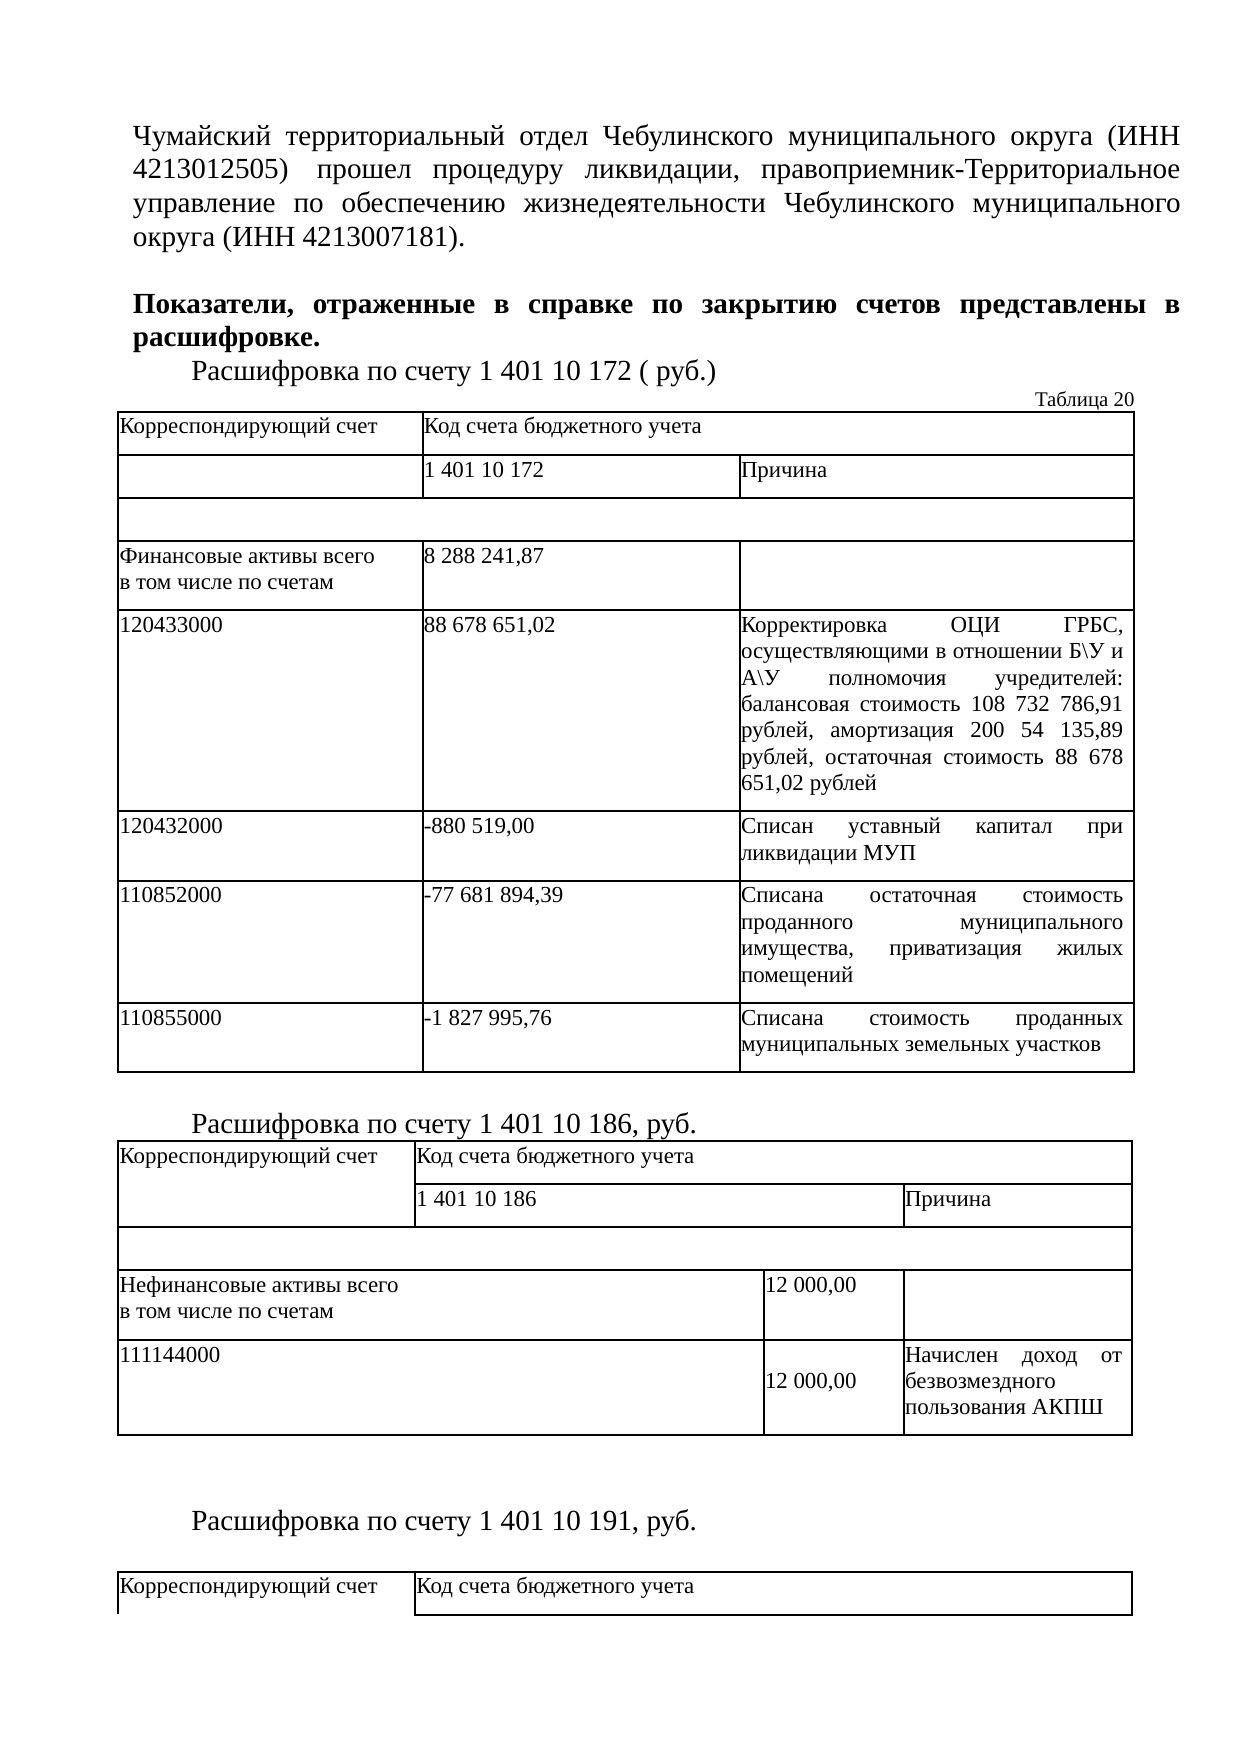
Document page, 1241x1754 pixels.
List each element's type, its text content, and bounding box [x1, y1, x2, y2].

table_header Корреспондирующий счет [119, 1142, 414, 1183]
text Расшифровка по счету 1 401 10 191, руб. [118, 1503, 1181, 1537]
table_cell Финансовые активы всего в том числе по счетам [119, 542, 422, 609]
table_cell 110855000 [119, 1004, 422, 1071]
table_cell -1 827 995,76 [424, 1004, 739, 1071]
table_cell Причина [905, 1185, 1131, 1226]
table_cell 111144000 [119, 1341, 763, 1434]
table_cell 8 288 241,87 [424, 542, 739, 609]
table_cell [905, 1271, 1131, 1338]
table_header Код счета бюджетного учета [424, 413, 1133, 453]
table_cell 88 678 651,02 [424, 611, 739, 810]
text Чумайский территориальный отдел Чебулинского муниципального округа (ИНН 4213012505) прошел процедуру ликвидации, правоприемник-Территориальное управление по обеспечению жизнедеятельности Чебулинского муниципального округа (ИНН 4213007181). [133, 118, 1181, 252]
text Расшифровка по счету 1 401 10 186, руб. [118, 1107, 1181, 1140]
table_cell 12 000,00 [765, 1271, 903, 1338]
table_cell Корректировка ОЦИ ГРБС, осуществляющими в отношении Б\У и А\У полномочия учредителей: балансовая стоимость 108 732 786,91 рублей, амортизация 200 54 135,89 рублей, остаточная стоимость 88 678 651,02 рублей [741, 611, 1133, 810]
table_cell -77 681 894,39 [424, 882, 739, 1002]
text Расшифровка по счету 1 401 10 172 ( руб.) [118, 353, 1181, 386]
table_header Код счета бюджетного учета [416, 1142, 1131, 1183]
table_cell 110852000 [119, 882, 422, 1002]
table_header Корреспондирующий счет [119, 1573, 414, 1613]
table_header Код счета бюджетного учета [416, 1573, 1131, 1613]
table_cell Списана остаточная стоимость проданного муниципального имущества, приватизация жилых помещений [741, 882, 1133, 1002]
table_cell Списана стоимость проданных муниципальных земельных участков [741, 1004, 1133, 1071]
table_cell Списан уставный капитал при ликвидации МУП [741, 812, 1133, 879]
table_cell 1 401 10 172 [424, 456, 739, 497]
table_cell -880 519,00 [424, 812, 739, 879]
table_cell 120433000 [119, 611, 422, 810]
table_cell Причина [741, 456, 1133, 497]
text Таблица 20 [118, 386, 1181, 411]
table_header Корреспондирующий счет [119, 413, 422, 453]
table_cell 12 000,00 [765, 1341, 903, 1434]
table_cell [119, 499, 1133, 539]
table_cell [741, 542, 1133, 609]
table_cell 1 401 10 186 [416, 1185, 903, 1226]
table_cell 120432000 [119, 812, 422, 879]
table_cell Нефинансовые активы всего в том числе по счетам [119, 1271, 763, 1338]
table_cell [119, 1228, 1131, 1269]
table_cell [119, 456, 422, 497]
text Показатели, отраженные в справке по закрытию счетов представлены в расшифровке. [133, 286, 1181, 353]
table_cell [119, 1183, 414, 1226]
table_cell Начислен доход от безвозмездного пользования АКПШ [905, 1341, 1131, 1434]
